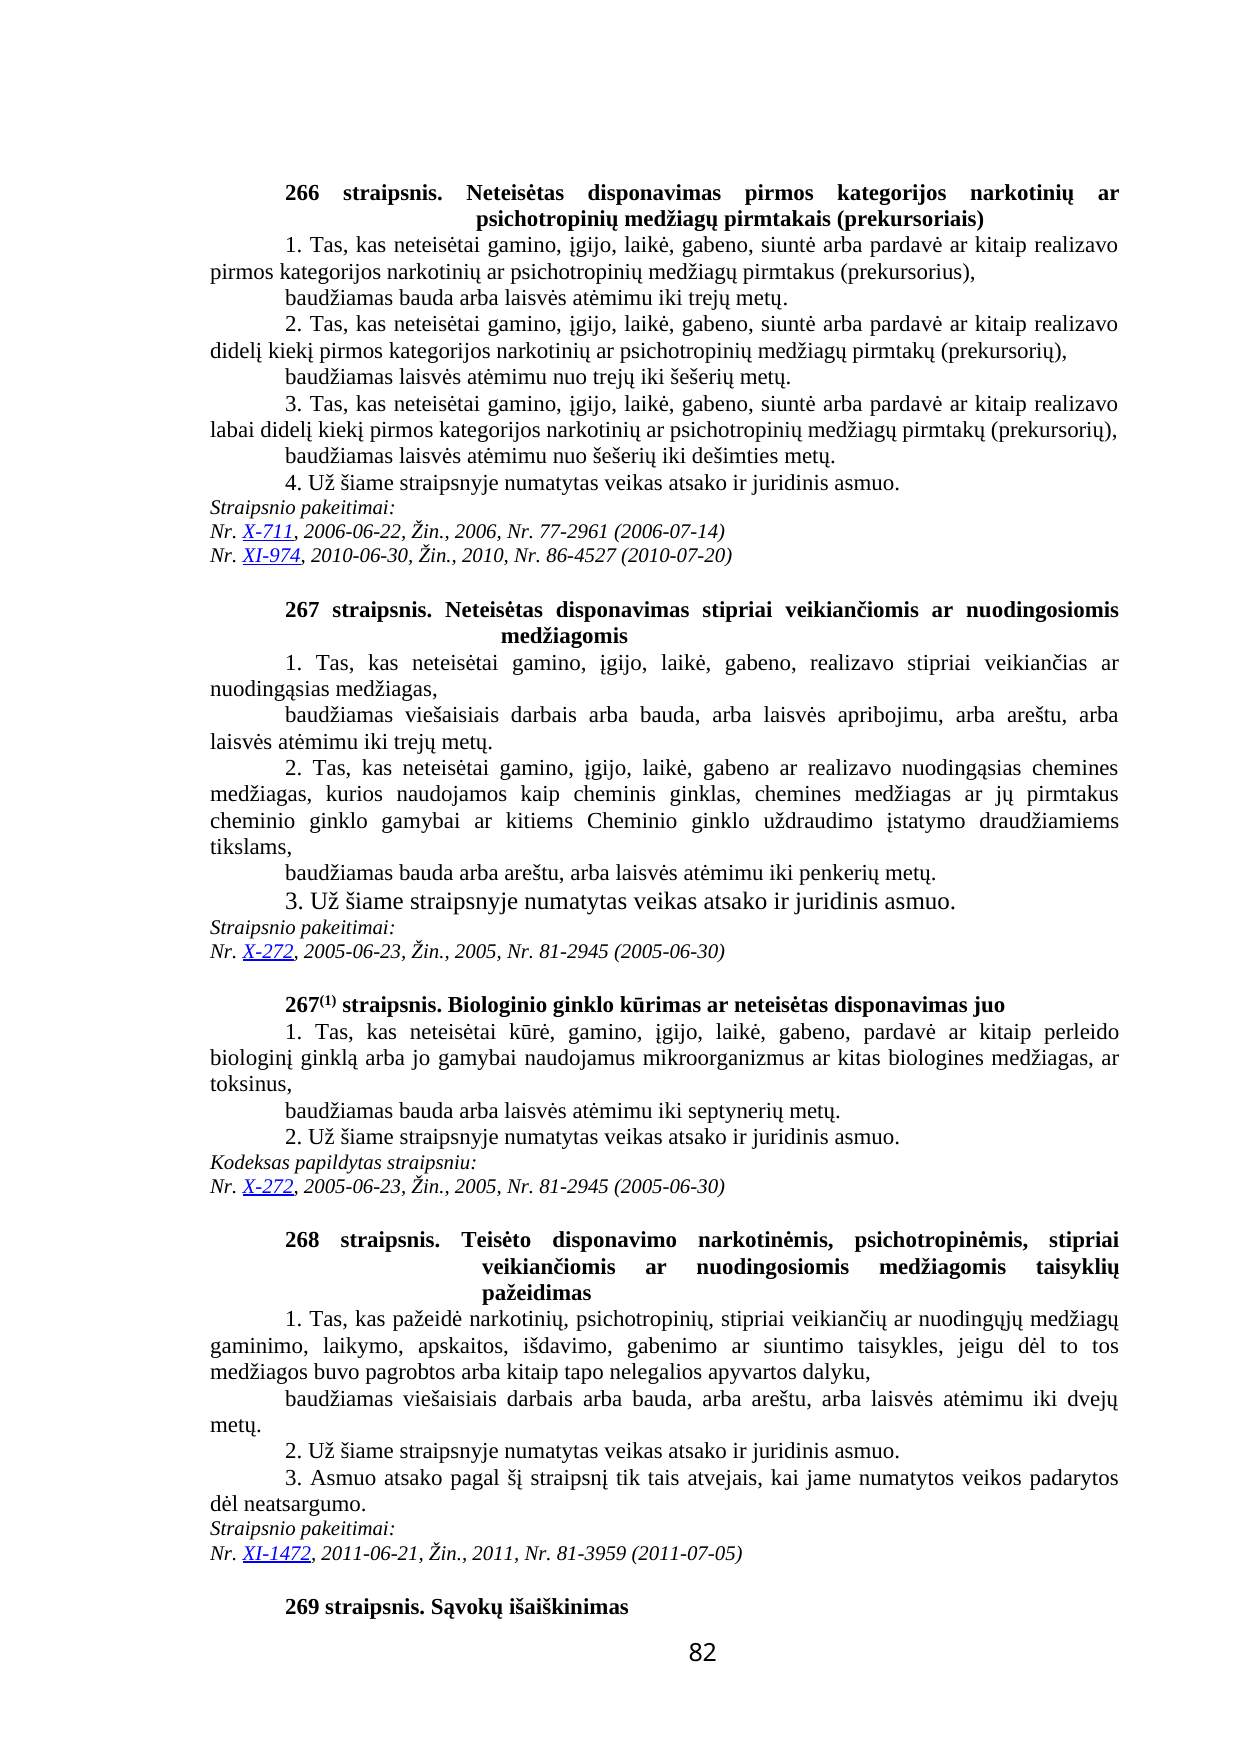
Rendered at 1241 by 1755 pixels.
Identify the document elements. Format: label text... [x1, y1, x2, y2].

text 269 straipsnis. Sąvokų išaiškinimas [210, 1593, 1120, 1619]
text Nr. X-272, 2005-06-23, Žin., 2005, Nr. 81-2945 (2005-06-30) [210, 1174, 1120, 1198]
text baudžiamas bauda arba laisvės atėmimu iki trejų metų. [210, 284, 1120, 311]
text 2. Tas, kas neteisėtai gamino, įgijo, laikė, gabeno ar realizavo nuodingąsias chemines medžiagas, kurios naudojamos kaip cheminis ginklas, chemines medžiagas ar jų pirmtakus cheminio ginklo gamybai ar kitiems Cheminio ginklo uždraudimo įstatymo draudžiamiems tikslams, [210, 754, 1120, 859]
text 1. Tas, kas neteisėtai gamino, įgijo, laikė, gabeno, realizavo stipriai veikiančias ar nuodingąsias medžiagas, [210, 649, 1120, 701]
text 1. Tas, kas neteisėtai kūrė, gamino, įgijo, laikė, gabeno, pardavė ar kitaip perleido biologinį ginklą arba jo gamybai naudojamus mikroorganizmus ar kitas biologines medžiagas, ar toksinus, [210, 1018, 1120, 1097]
text baudžiamas bauda arba laisvės atėmimu iki septynerių metų. [210, 1097, 1120, 1123]
text 4. Už šiame straipsnyje numatytas veikas atsako ir juridinis asmuo. [210, 469, 1120, 495]
text 2. Už šiame straipsnyje numatytas veikas atsako ir juridinis asmuo. [210, 1123, 1120, 1149]
text Straipsnio pakeitimai: [210, 1516, 1120, 1540]
text 1. Tas, kas pažeidė narkotinių, psichotropinių, stipriai veikiančių ar nuodingųjų medžiagų gaminimo, laikymo, apskaitos, išdavimo, gabenimo ar siuntimo taisykles, jeigu dėl to tos medžiagos buvo pagrobtos arba kitaip tapo nelegalios apyvartos dalyku, [210, 1306, 1120, 1384]
text baudžiamas laisvės atėmimu nuo trejų iki šešerių metų. [210, 363, 1120, 389]
text Kodeksas papildytas straipsniu: [210, 1149, 1120, 1174]
text 2. Tas, kas neteisėtai gamino, įgijo, laikė, gabeno, siuntė arba pardavė ar kitaip realizavo didelį kiekį pirmos kategorijos narkotinių ar psichotropinių medžiagų pirmtakų (prekursorių), [210, 311, 1120, 363]
text 3. Už šiame straipsnyje numatytas veikas atsako ir juridinis asmuo. [210, 886, 1120, 914]
text 266 straipsnis. Neteisėtas disponavimas pirmos kategorijos narkotinių ar psichotropinių medžiagų pirmtakais (prekursoriais) [285, 179, 1120, 231]
text 2. Už šiame straipsnyje numatytas veikas atsako ir juridinis asmuo. [210, 1437, 1120, 1464]
text Straipsnio pakeitimai: [210, 914, 1120, 939]
text Nr. XI-974, 2010-06-30, Žin., 2010, Nr. 86-4527 (2010-07-20) [210, 543, 1120, 567]
text baudžiamas viešaisiais darbais arba bauda, arba laisvės apribojimu, arba areštu, arba laisvės atėmimu iki trejų metų. [210, 701, 1120, 754]
text baudžiamas viešaisiais darbais arba bauda, arba areštu, arba laisvės atėmimu iki dvejų metų. [210, 1384, 1120, 1437]
text 3. Asmuo atsako pagal šį straipsnį tik tais atvejais, kai jame numatytos veikos padarytos dėl neatsargumo. [210, 1464, 1120, 1516]
text Nr. X-272, 2005-06-23, Žin., 2005, Nr. 81-2945 (2005-06-30) [210, 939, 1120, 963]
text Nr. X-711, 2006-06-22, Žin., 2006, Nr. 77-2961 (2006-07-14) [210, 519, 1120, 543]
text baudžiamas laisvės atėmimu nuo šešerių iki dešimties metų. [210, 442, 1120, 469]
text 3. Tas, kas neteisėtai gamino, įgijo, laikė, gabeno, siuntė arba pardavė ar kitaip realizavo labai didelį kiekį pirmos kategorijos narkotinių ar psichotropinių medžiagų pirmtakų (prekursorių), [210, 389, 1120, 442]
text Nr. XI-1472, 2011-06-21, Žin., 2011, Nr. 81-3959 (2011-07-05) [210, 1540, 1120, 1564]
text 1. Tas, kas neteisėtai gamino, įgijo, laikė, gabeno, siuntė arba pardavė ar kitaip realizavo pirmos kategorijos narkotinių ar psichotropinių medžiagų pirmtakus (prekursorius), [210, 231, 1120, 284]
text Straipsnio pakeitimai: [210, 495, 1120, 519]
text baudžiamas bauda arba areštu, arba laisvės atėmimu iki penkerių metų. [210, 859, 1120, 886]
text 267(1) straipsnis. Biologinio ginklo kūrimas ar neteisėtas disponavimas juo [210, 991, 1120, 1018]
text 267 straipsnis. Neteisėtas disponavimas stipriai veikiančiomis ar nuodingosiomis medžiagomis [285, 596, 1120, 649]
text 268 straipsnis. Teisėto disponavimo narkotinėmis, psichotropinėmis, stipriai veikiančiomis ar nuodingosiomis medžiagomis taisyklių pažeidimas [285, 1226, 1120, 1306]
